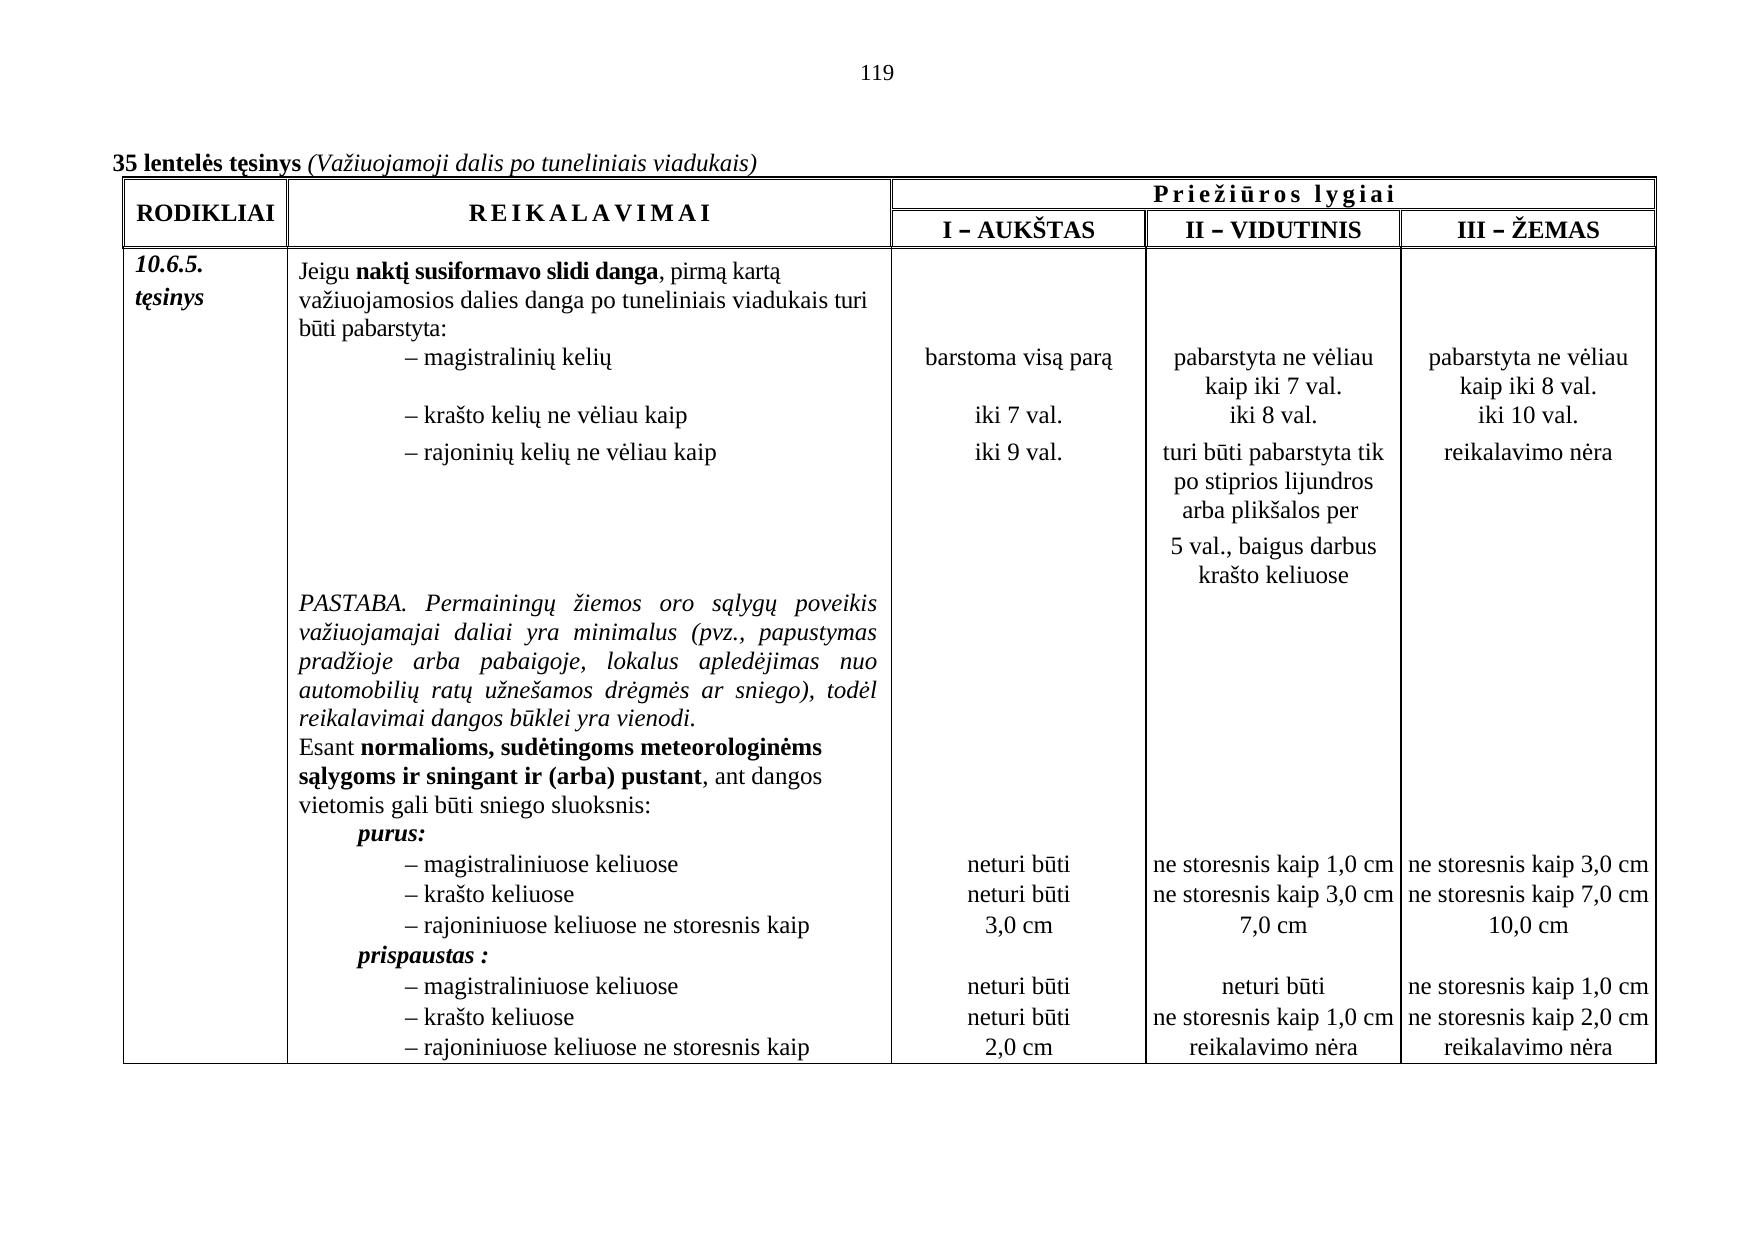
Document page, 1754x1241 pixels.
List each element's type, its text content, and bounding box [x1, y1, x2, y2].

table_cell – magistraliniuose keliuose [288, 971, 891, 1002]
table_cell [124, 819, 287, 849]
table_cell neturi būti [1147, 971, 1400, 1002]
table_cell 2,0 cm [892, 1032, 1145, 1063]
table_cell – krašto kelių ne vėliau kaip [288, 400, 891, 430]
table_cell [124, 849, 287, 879]
table_cell purus: [288, 819, 891, 849]
table_cell 3,0 cm [892, 910, 1145, 941]
table_cell reikalavimo nėra [1402, 430, 1655, 588]
table_cell [1147, 589, 1400, 732]
table_cell [892, 732, 1145, 818]
table_cell [124, 589, 287, 732]
table_cell ne storesnis kaip 3,0 cm [1147, 880, 1400, 910]
table_cell tęsinys [124, 279, 287, 342]
table_cell [124, 880, 287, 910]
table_cell [892, 589, 1145, 732]
table_header RODIKLIAI [125, 180, 286, 246]
table_cell III – ŽEMAS [1402, 211, 1654, 246]
table_cell ne storesnis kaip 1,0 cm [1147, 1002, 1400, 1032]
table_cell [1402, 732, 1655, 818]
table_cell – krašto keliuose [288, 880, 891, 910]
table_cell [124, 941, 287, 971]
table_cell [1147, 732, 1400, 818]
table_cell [1147, 249, 1400, 342]
table_cell [124, 430, 287, 588]
table_cell 7,0 cm [1147, 910, 1400, 941]
table_cell [892, 249, 1145, 342]
table_cell – magistralinių kelių [288, 342, 891, 400]
table_cell [124, 342, 287, 400]
table_cell [124, 400, 287, 430]
table_cell reikalavimo nėra [1147, 1032, 1400, 1063]
table_cell [124, 732, 287, 818]
table_cell – krašto keliuose [288, 1002, 891, 1032]
table_cell neturi būti [892, 971, 1145, 1002]
table_header REIKALAVIMAI [289, 180, 890, 246]
table_cell ne storesnis kaip 1,0 cm [1147, 849, 1400, 879]
table_cell barstoma visą parą [892, 342, 1145, 400]
table_cell [124, 910, 287, 941]
table_cell PASTABA. Permainingų žiemos oro sąlygų poveikis važiuojamajai daliai yra minimalus (pvz., papustymas pradžioje arba pabaigoje, lokalus apledėjimas nuo automobilių ratų užnešamos drėgmės ar sniego), todėl reikalavimai dangos būklei yra vienodi. [288, 589, 891, 732]
table_cell – rajoniniuose keliuose ne storesnis kaip [288, 910, 891, 941]
table_cell Esant normalioms, sudėtingoms meteorologinėms sąlygoms ir sningant ir (arba) pustant, ant dangos vietomis gali būti sniego sluoksnis: [288, 732, 891, 818]
table_cell [1402, 819, 1655, 849]
table_cell neturi būti [892, 1002, 1145, 1032]
table_cell turi būti pabarstyta tik po stiprios lijundros arba plikšalos per 5 val., baigus darbus krašto keliuose [1147, 430, 1400, 588]
table_cell iki 8 val. [1147, 400, 1400, 430]
table_cell ne storesnis kaip 3,0 cm [1402, 849, 1655, 879]
table_cell neturi būti [892, 880, 1145, 910]
table_cell [124, 1002, 287, 1032]
table_cell prispaustas : [288, 941, 891, 971]
table_cell iki 10 val. [1402, 400, 1655, 430]
table_cell [124, 971, 287, 1002]
table_cell – magistraliniuose keliuose [288, 849, 891, 879]
table_cell 10,0 cm [1402, 910, 1655, 941]
table_cell pabarstyta ne vėliau kaip iki 8 val. [1402, 342, 1655, 400]
table_cell [124, 1032, 287, 1063]
table_cell neturi būti [892, 849, 1145, 879]
table_cell [1402, 941, 1655, 971]
table_header Priežiūros lygiai [893, 180, 1654, 208]
table_cell ne storesnis kaip 2,0 cm [1402, 1002, 1655, 1032]
table_cell 10.6.5. [124, 249, 287, 279]
table_cell iki 9 val. [892, 430, 1145, 588]
table_cell pabarstyta ne vėliau kaip iki 7 val. [1147, 342, 1400, 400]
table_cell ne storesnis kaip 1,0 cm [1402, 971, 1655, 1002]
table_cell [892, 819, 1145, 849]
table_cell I – AUKŠTAS [893, 211, 1144, 246]
table_cell ne storesnis kaip 7,0 cm [1402, 880, 1655, 910]
table_cell – rajoninių kelių ne vėliau kaip [288, 430, 891, 588]
text 35 lentelės tęsinys (Važiuojamoji dalis po tuneliniais viadukais) [112, 148, 1642, 176]
table_cell II – VIDUTINIS [1148, 211, 1399, 246]
table_cell Jeigu naktį susiformavo slidi danga, pirmą kartą važiuojamosios dalies danga po tuneliniais viadukais turi būti pabarstyta: [288, 249, 891, 342]
table_cell iki 7 val. [892, 400, 1145, 430]
table_cell [1402, 589, 1655, 732]
table_cell reikalavimo nėra [1402, 1032, 1655, 1063]
table_cell [1147, 941, 1400, 971]
table_cell [1402, 249, 1655, 342]
table_cell [1147, 819, 1400, 849]
table_cell – rajoniniuose keliuose ne storesnis kaip [288, 1032, 891, 1063]
table_cell [892, 941, 1145, 971]
